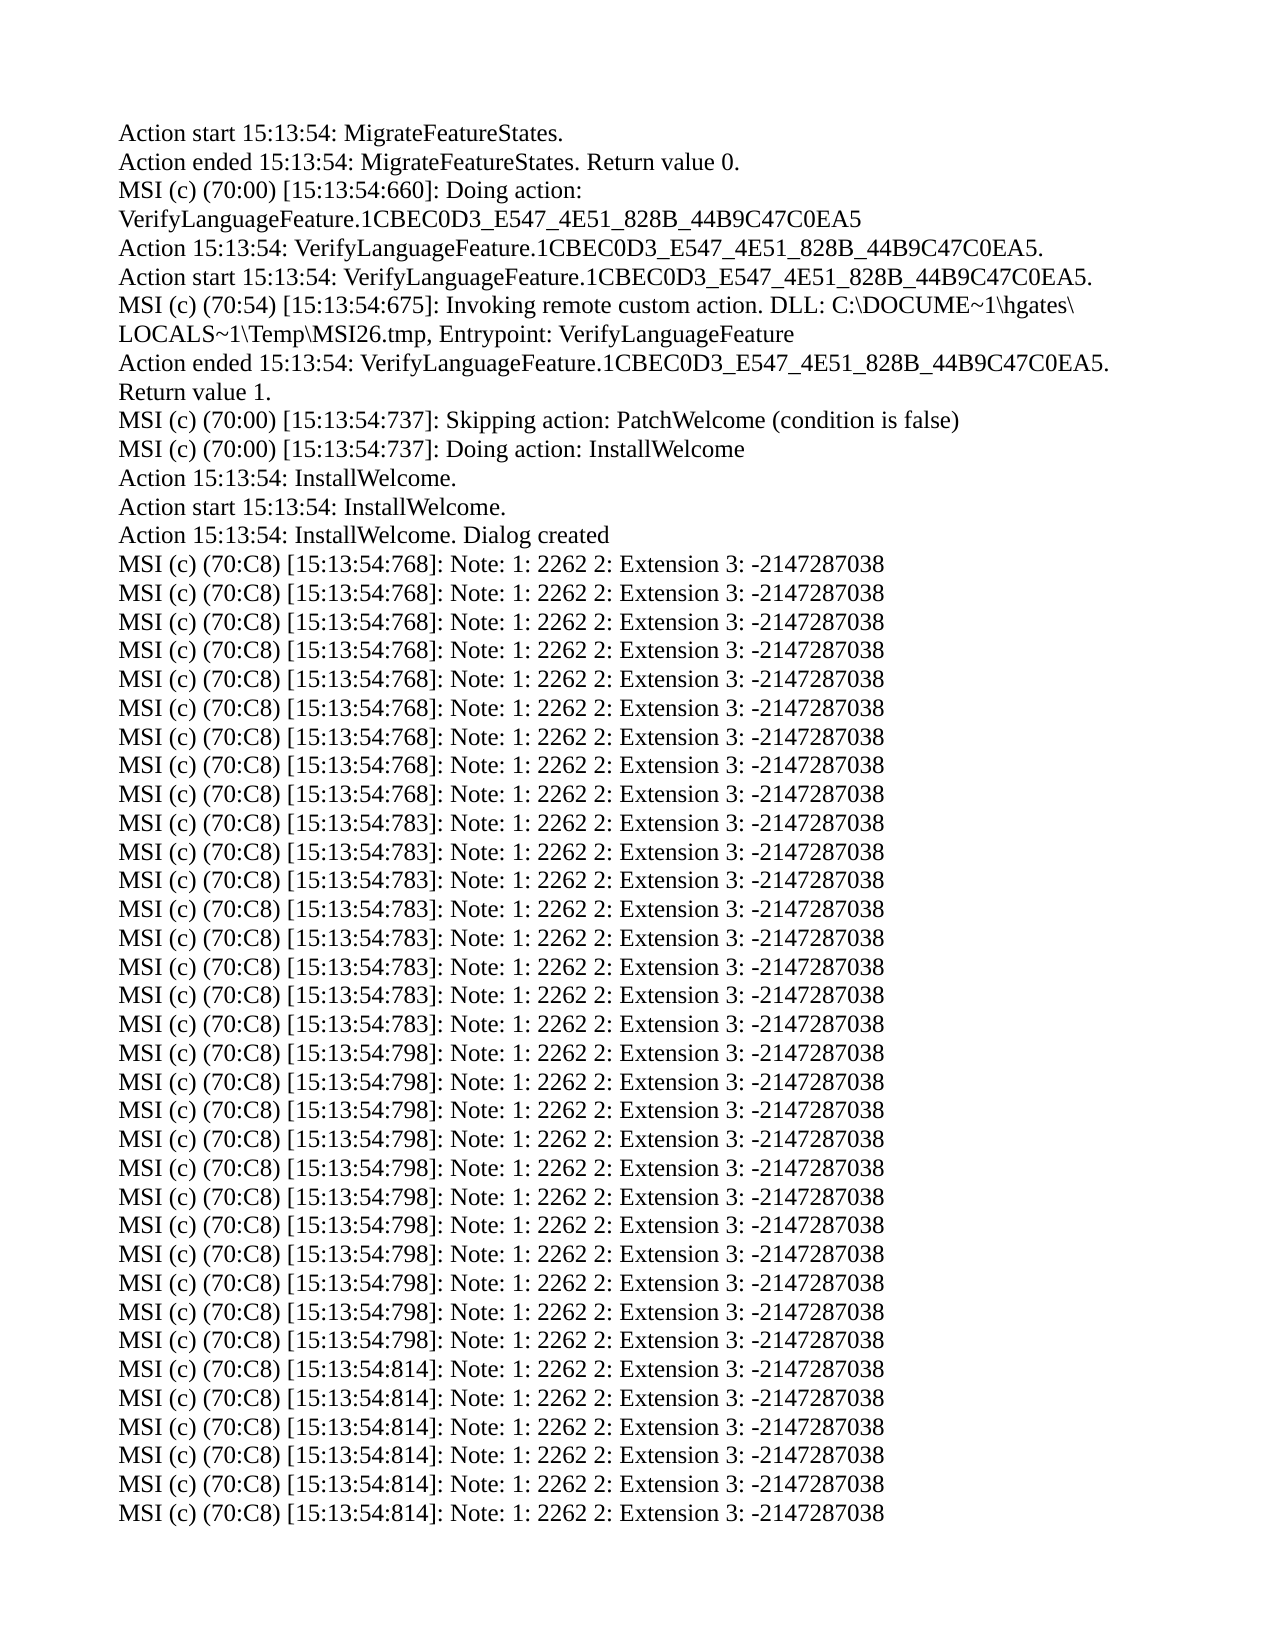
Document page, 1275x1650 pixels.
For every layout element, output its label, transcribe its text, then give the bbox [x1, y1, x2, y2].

text MSI (c) (70:C8) [15:13:54:768]: Note: 1: 2262 2: Extension 3: -2147287038 [118, 607, 1157, 636]
text MSI (c) (70:C8) [15:13:54:798]: Note: 1: 2262 2: Extension 3: -2147287038 [118, 1096, 1157, 1124]
text MSI (c) (70:C8) [15:13:54:798]: Note: 1: 2262 2: Extension 3: -2147287038 [118, 1211, 1157, 1239]
text MSI (c) (70:C8) [15:13:54:768]: Note: 1: 2262 2: Extension 3: -2147287038 [118, 636, 1157, 664]
text MSI (c) (70:C8) [15:13:54:814]: Note: 1: 2262 2: Extension 3: -2147287038 [118, 1498, 1157, 1527]
text MSI (c) (70:C8) [15:13:54:798]: Note: 1: 2262 2: Extension 3: -2147287038 [118, 1153, 1157, 1182]
text MSI (c) (70:C8) [15:13:54:814]: Note: 1: 2262 2: Extension 3: -2147287038 [118, 1441, 1157, 1469]
text Action start 15:13:54: VerifyLanguageFeature.1CBEC0D3_E547_4E51_828B_44B9C47C0EA5. [118, 262, 1157, 291]
text MSI (c) (70:C8) [15:13:54:783]: Note: 1: 2262 2: Extension 3: -2147287038 [118, 952, 1157, 981]
text MSI (c) (70:C8) [15:13:54:783]: Note: 1: 2262 2: Extension 3: -2147287038 [118, 1009, 1157, 1038]
text MSI (c) (70:C8) [15:13:54:798]: Note: 1: 2262 2: Extension 3: -2147287038 [118, 1124, 1157, 1153]
text MSI (c) (70:C8) [15:13:54:814]: Note: 1: 2262 2: Extension 3: -2147287038 [118, 1354, 1157, 1383]
text MSI (c) (70:C8) [15:13:54:768]: Note: 1: 2262 2: Extension 3: -2147287038 [118, 549, 1157, 578]
text MSI (c) (70:C8) [15:13:54:814]: Note: 1: 2262 2: Extension 3: -2147287038 [118, 1383, 1157, 1412]
text MSI (c) (70:C8) [15:13:54:798]: Note: 1: 2262 2: Extension 3: -2147287038 [118, 1038, 1157, 1067]
text MSI (c) (70:C8) [15:13:54:783]: Note: 1: 2262 2: Extension 3: -2147287038 [118, 808, 1157, 837]
text MSI (c) (70:C8) [15:13:54:783]: Note: 1: 2262 2: Extension 3: -2147287038 [118, 894, 1157, 923]
text MSI (c) (70:C8) [15:13:54:768]: Note: 1: 2262 2: Extension 3: -2147287038 [118, 779, 1157, 808]
text MSI (c) (70:00) [15:13:54:660]: Doing action: VerifyLanguageFeature.1CBEC0D3_E547_4E51_828B_44B9C47C0EA5 [118, 176, 1157, 233]
text MSI (c) (70:C8) [15:13:54:783]: Note: 1: 2262 2: Extension 3: -2147287038 [118, 923, 1157, 952]
text MSI (c) (70:C8) [15:13:54:798]: Note: 1: 2262 2: Extension 3: -2147287038 [118, 1067, 1157, 1096]
text Action 15:13:54: InstallWelcome. Dialog created [118, 521, 1157, 549]
text MSI (c) (70:C8) [15:13:54:798]: Note: 1: 2262 2: Extension 3: -2147287038 [118, 1182, 1157, 1211]
text MSI (c) (70:C8) [15:13:54:814]: Note: 1: 2262 2: Extension 3: -2147287038 [118, 1412, 1157, 1441]
text MSI (c) (70:C8) [15:13:54:798]: Note: 1: 2262 2: Extension 3: -2147287038 [118, 1326, 1157, 1354]
text MSI (c) (70:C8) [15:13:54:798]: Note: 1: 2262 2: Extension 3: -2147287038 [118, 1268, 1157, 1297]
text MSI (c) (70:00) [15:13:54:737]: Skipping action: PatchWelcome (condition is false) [118, 406, 1157, 434]
text Action ended 15:13:54: MigrateFeatureStates. Return value 0. [118, 147, 1157, 176]
text Action 15:13:54: InstallWelcome. [118, 463, 1157, 492]
text MSI (c) (70:C8) [15:13:54:798]: Note: 1: 2262 2: Extension 3: -2147287038 [118, 1239, 1157, 1268]
text MSI (c) (70:C8) [15:13:54:814]: Note: 1: 2262 2: Extension 3: -2147287038 [118, 1469, 1157, 1498]
text MSI (c) (70:C8) [15:13:54:768]: Note: 1: 2262 2: Extension 3: -2147287038 [118, 693, 1157, 722]
text Action start 15:13:54: InstallWelcome. [118, 492, 1157, 521]
text MSI (c) (70:00) [15:13:54:737]: Doing action: InstallWelcome [118, 434, 1157, 463]
text MSI (c) (70:C8) [15:13:54:768]: Note: 1: 2262 2: Extension 3: -2147287038 [118, 664, 1157, 693]
text Action ended 15:13:54: VerifyLanguageFeature.1CBEC0D3_E547_4E51_828B_44B9C47C0EA5. Return value 1. [118, 348, 1157, 406]
text MSI (c) (70:C8) [15:13:54:783]: Note: 1: 2262 2: Extension 3: -2147287038 [118, 866, 1157, 894]
text MSI (c) (70:C8) [15:13:54:768]: Note: 1: 2262 2: Extension 3: -2147287038 [118, 751, 1157, 779]
text MSI (c) (70:C8) [15:13:54:768]: Note: 1: 2262 2: Extension 3: -2147287038 [118, 722, 1157, 751]
text Action 15:13:54: VerifyLanguageFeature.1CBEC0D3_E547_4E51_828B_44B9C47C0EA5. [118, 233, 1157, 262]
text Action start 15:13:54: MigrateFeatureStates. [118, 118, 1157, 147]
text MSI (c) (70:54) [15:13:54:675]: Invoking remote custom action. DLL: C:\DOCUME~1\hgates\LOCALS~1\Temp\MSI26.tmp, Entrypoint: VerifyLanguageFeature [118, 291, 1157, 348]
text MSI (c) (70:C8) [15:13:54:783]: Note: 1: 2262 2: Extension 3: -2147287038 [118, 837, 1157, 866]
text MSI (c) (70:C8) [15:13:54:798]: Note: 1: 2262 2: Extension 3: -2147287038 [118, 1297, 1157, 1326]
text MSI (c) (70:C8) [15:13:54:783]: Note: 1: 2262 2: Extension 3: -2147287038 [118, 981, 1157, 1009]
text MSI (c) (70:C8) [15:13:54:768]: Note: 1: 2262 2: Extension 3: -2147287038 [118, 578, 1157, 607]
